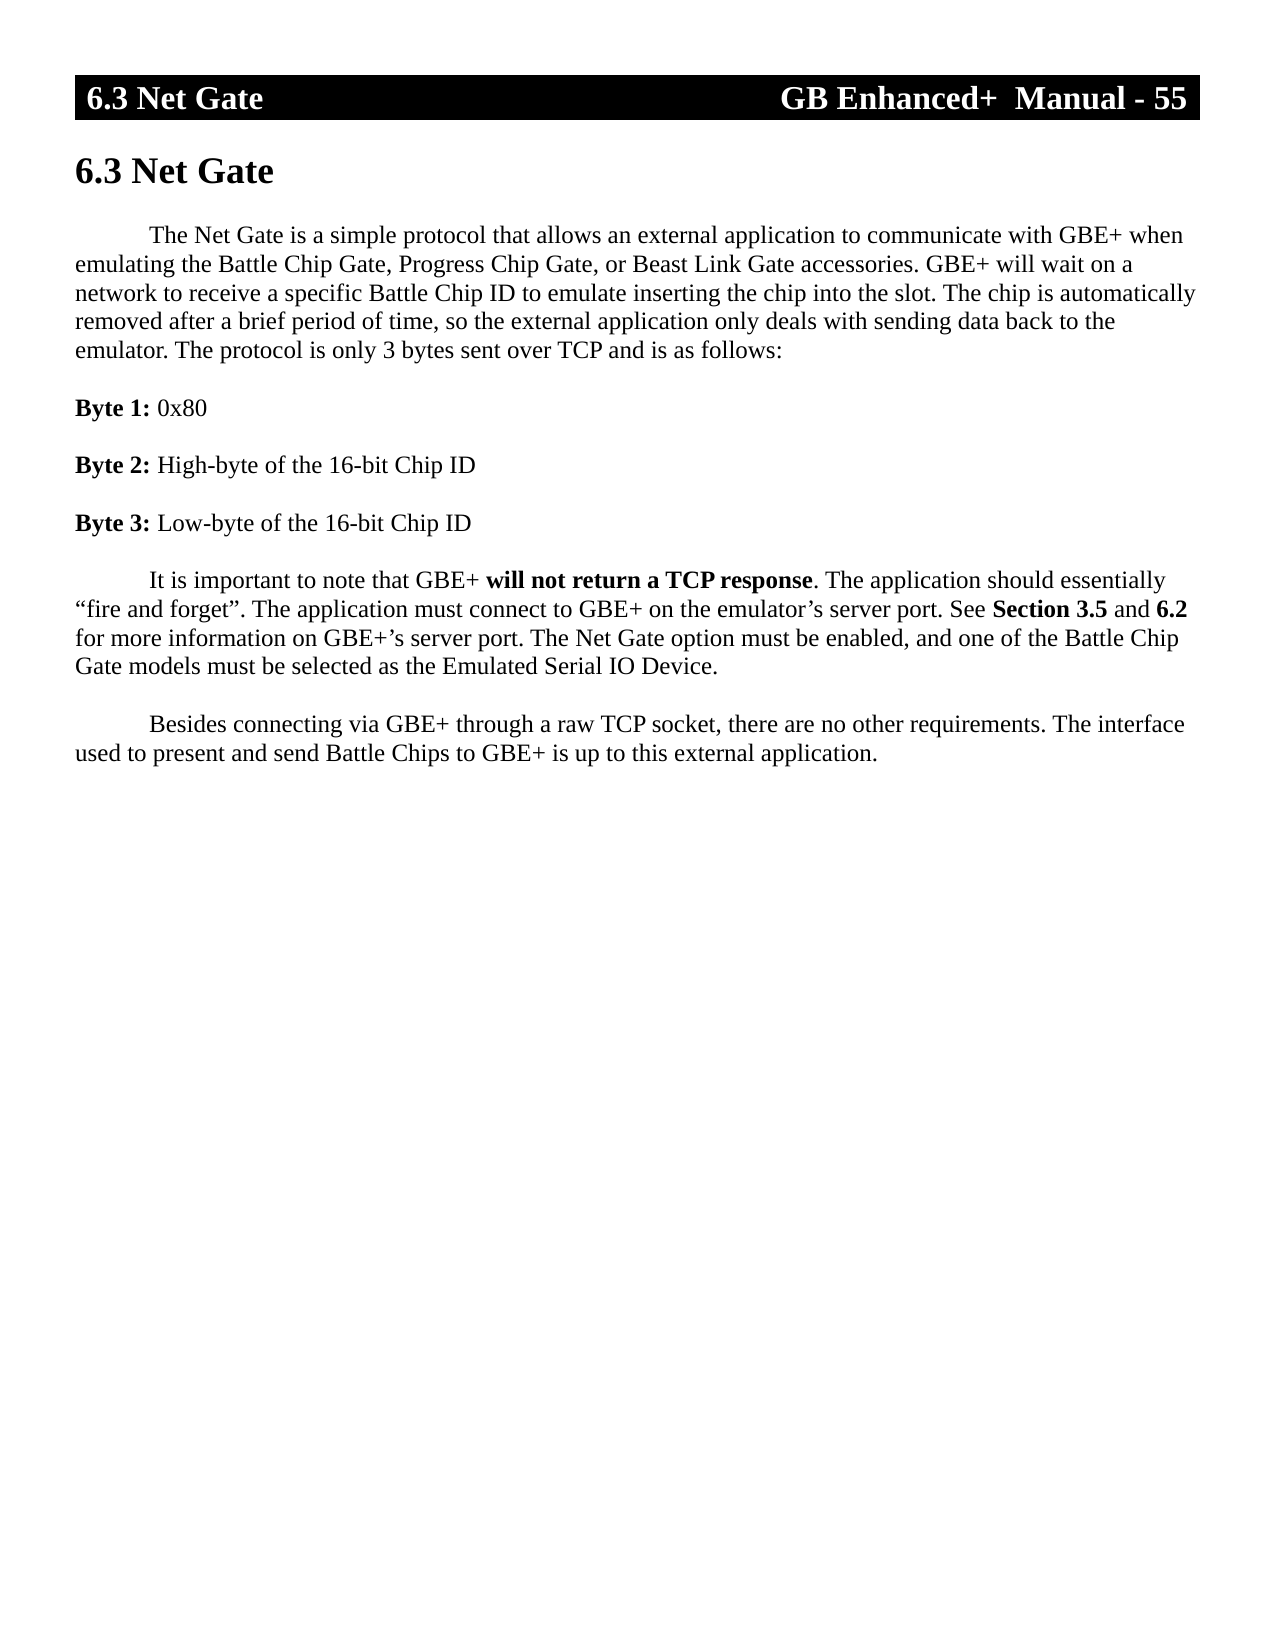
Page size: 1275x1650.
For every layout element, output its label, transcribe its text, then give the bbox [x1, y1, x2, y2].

text Byte 1: 0x80 [75, 393, 1200, 421]
text The Net Gate is a simple protocol that allows an external application to communicate with GBE+ when emulating the Battle Chip Gate, Progress Chip Gate, or Beast Link Gate accessories. GBE+ will wait on a network to receive a specific Battle Chip ID to emulate inserting the chip into the slot. The chip is automatically removed after a brief period of time, so the external application only deals with sending data back to the emulator. The protocol is only 3 bytes sent over TCP and is as follows: [75, 220, 1200, 364]
text 6.3 Net Gate [75, 148, 1200, 191]
text Besides connecting via GBE+ through a raw TCP socket, there are no other requirements. The interface used to present and send Battle Chips to GBE+ is up to this external application. [75, 709, 1200, 766]
text It is important to note that GBE+ will not return a TCP response. The application should essentially “fire and forget”. The application must connect to GBE+ on the emulator’s server port. See Section 3.5 and 6.2 for more information on GBE+’s server port. The Net Gate option must be enabled, and one of the Battle Chip Gate models must be selected as the Emulated Serial IO Device. [75, 565, 1200, 680]
text Byte 3: Low-byte of the 16-bit Chip ID [75, 508, 1200, 536]
text Byte 2: High-byte of the 16-bit Chip ID [75, 450, 1200, 479]
text 6.3 Net Gate GB Enhanced+ Manual - 55 [75, 75, 1200, 119]
